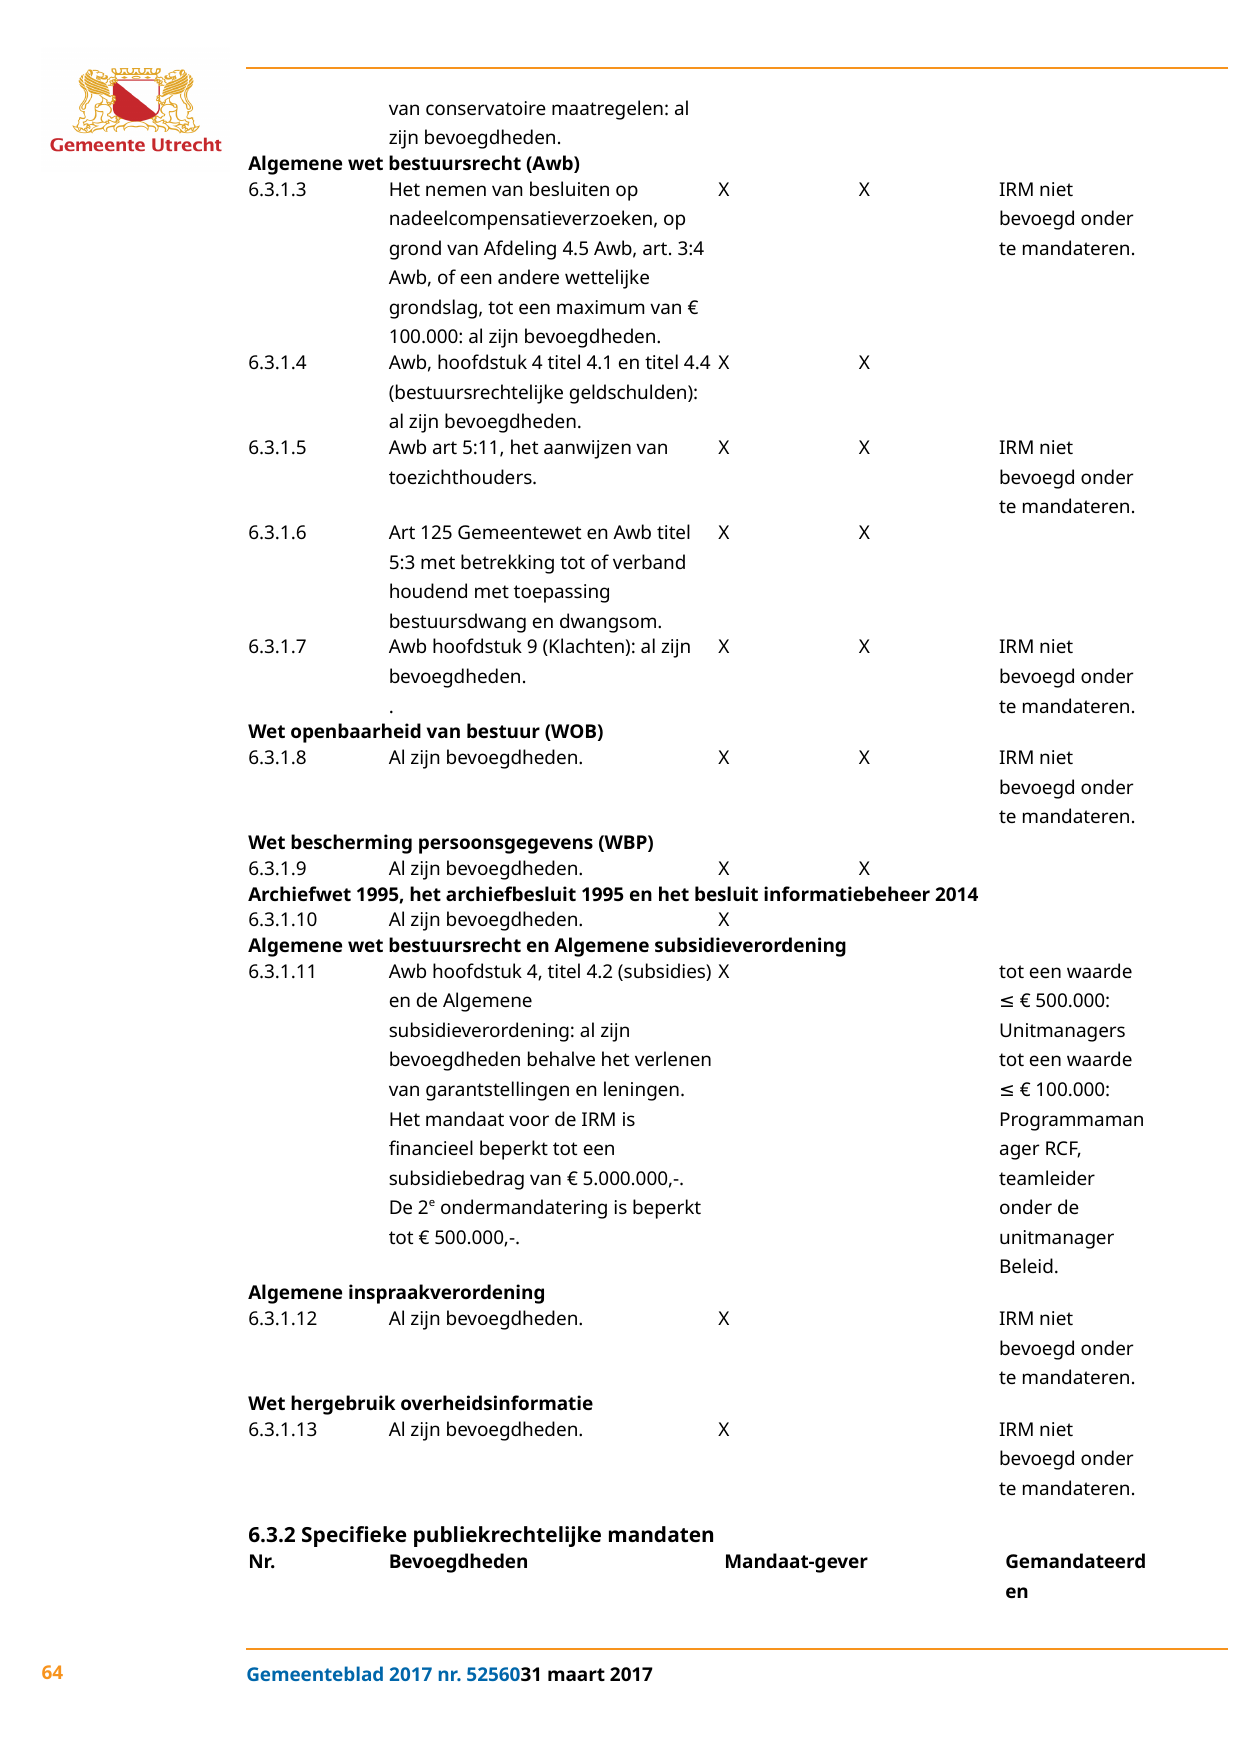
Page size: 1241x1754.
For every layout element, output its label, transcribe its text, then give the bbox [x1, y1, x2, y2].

table_cell 6.3.1.13 [248, 1416, 388, 1501]
table_cell IRM niet bevoegd onder te mandateren. [999, 634, 1152, 719]
table_cell Algemene wet bestuursrecht en Algemene subsidieverordening [248, 932, 1152, 958]
table_cell X [718, 434, 858, 519]
table_cell 6.3.1.5 [248, 434, 388, 519]
table_cell Awb hoofdstuk 4, titel 4.2 (subsidies) en de Algemene subsidieverordening: al zijn bevoegdheden behalve het verlenen van garantstellingen en leningen. Het mandaat voor de IRM is financieel beperkt tot een subsidiebedrag van € 5.000.000,-. De 2e ondermandatering is beperkt tot € 500.000,-. [389, 958, 718, 1279]
table_cell [999, 855, 1152, 881]
table_cell X [718, 350, 858, 434]
table_cell 6.3.1.3 [248, 176, 388, 349]
table_cell IRM niet bevoegd onder te mandateren. [999, 176, 1152, 349]
table_cell X [859, 744, 999, 829]
table_cell 6.3.1.6 [248, 519, 388, 634]
table_header Bevoegdheden [389, 1549, 724, 1604]
table_cell IRM niet bevoegd onder te mandateren. [999, 1416, 1152, 1501]
table_cell Wet hergebruik overheidsinformatie [248, 1390, 1152, 1416]
table_cell [718, 95, 858, 150]
table_cell 6.3.1.12 [248, 1305, 388, 1390]
table_cell [859, 906, 999, 932]
table_cell X [859, 350, 999, 434]
table_cell 6.3.1.8 [248, 744, 388, 829]
table_cell [999, 350, 1152, 434]
table_cell X [859, 434, 999, 519]
table_cell Al zijn bevoegdheden. [389, 1305, 718, 1390]
table_cell Al zijn bevoegdheden. [389, 744, 718, 829]
table_cell IRM niet bevoegd onder te mandateren. [999, 744, 1152, 829]
table_cell X [718, 744, 858, 829]
table_header Gemandateerden [1005, 1549, 1152, 1604]
table_header Mandaat-gever [724, 1549, 1005, 1604]
table_cell X [859, 855, 999, 881]
table_cell van conservatoire maatregelen: al zijn bevoegdheden. [389, 95, 718, 150]
table_cell X [718, 1416, 858, 1501]
table_cell [859, 1305, 999, 1390]
table_cell Al zijn bevoegdheden. [389, 906, 718, 932]
table_cell 6.3.1.10 [248, 906, 388, 932]
table_cell [999, 95, 1152, 150]
table_cell Het nemen van besluiten op nadeelcompensatieverzoeken, op grond van Afdeling 4.5 Awb, art. 3:4 Awb, of een andere wettelijke grondslag, tot een maximum van € 100.000: al zijn bevoegdheden. [389, 176, 718, 349]
table_cell 6.3.1.11 [248, 958, 388, 1279]
table_cell Al zijn bevoegdheden. [389, 855, 718, 881]
table_cell Awb hoofdstuk 9 (Klachten): al zijn bevoegdheden. . [389, 634, 718, 719]
table_cell 6.3.1.4 [248, 350, 388, 434]
table_cell Wet openbaarheid van bestuur (WOB) [248, 719, 1152, 744]
table_cell Wet bescherming persoonsgegevens (WBP) [248, 829, 1152, 855]
table_cell [859, 958, 999, 1279]
table_cell X [859, 176, 999, 349]
table_cell Art 125 Gemeentewet en Awb titel 5:3 met betrekking tot of verband houdend met toepassing bestuursdwang en dwangsom. [389, 519, 718, 634]
table_cell [999, 519, 1152, 634]
table_cell Archiefwet 1995, het archiefbesluit 1995 en het besluit informatiebeheer 2014 [248, 881, 1152, 906]
table_cell tot een waarde ≤ € 500.000: Unitmanagers tot een waarde ≤ € 100.000: Programmamanager RCF, teamleider onder de unitmanager Beleid. [999, 958, 1152, 1279]
table_cell Algemene inspraakverordening [248, 1280, 1152, 1305]
table_cell [859, 95, 999, 150]
table_cell [248, 95, 388, 150]
table_cell X [859, 519, 999, 634]
table_cell IRM niet bevoegd onder te mandateren. [999, 434, 1152, 519]
table_cell 6.3.1.9 [248, 855, 388, 881]
table_cell [999, 906, 1152, 932]
table_cell X [718, 958, 858, 1279]
table_cell Awb art 5:11, het aanwijzen van toezichthouders. [389, 434, 718, 519]
table_cell [859, 1416, 999, 1501]
text 6.3.2 Specifieke publiekrechtelijke mandaten [248, 1520, 1152, 1548]
table_cell 6.3.1.7 [248, 634, 388, 719]
table_cell X [718, 634, 858, 719]
table_cell X [859, 634, 999, 719]
table_cell Awb, hoofdstuk 4 titel 4.1 en titel 4.4 (bestuursrechtelijke geldschulden): al zijn bevoegdheden. [389, 350, 718, 434]
table_cell X [718, 519, 858, 634]
table_cell X [718, 176, 858, 349]
table_cell X [718, 906, 858, 932]
table_cell X [718, 855, 858, 881]
picture [41, 47, 231, 172]
table_cell Algemene wet bestuursrecht (Awb) [248, 150, 1152, 176]
table_cell Al zijn bevoegdheden. [389, 1416, 718, 1501]
table_cell IRM niet bevoegd onder te mandateren. [999, 1305, 1152, 1390]
table_header Nr. [248, 1549, 388, 1604]
table_cell X [718, 1305, 858, 1390]
